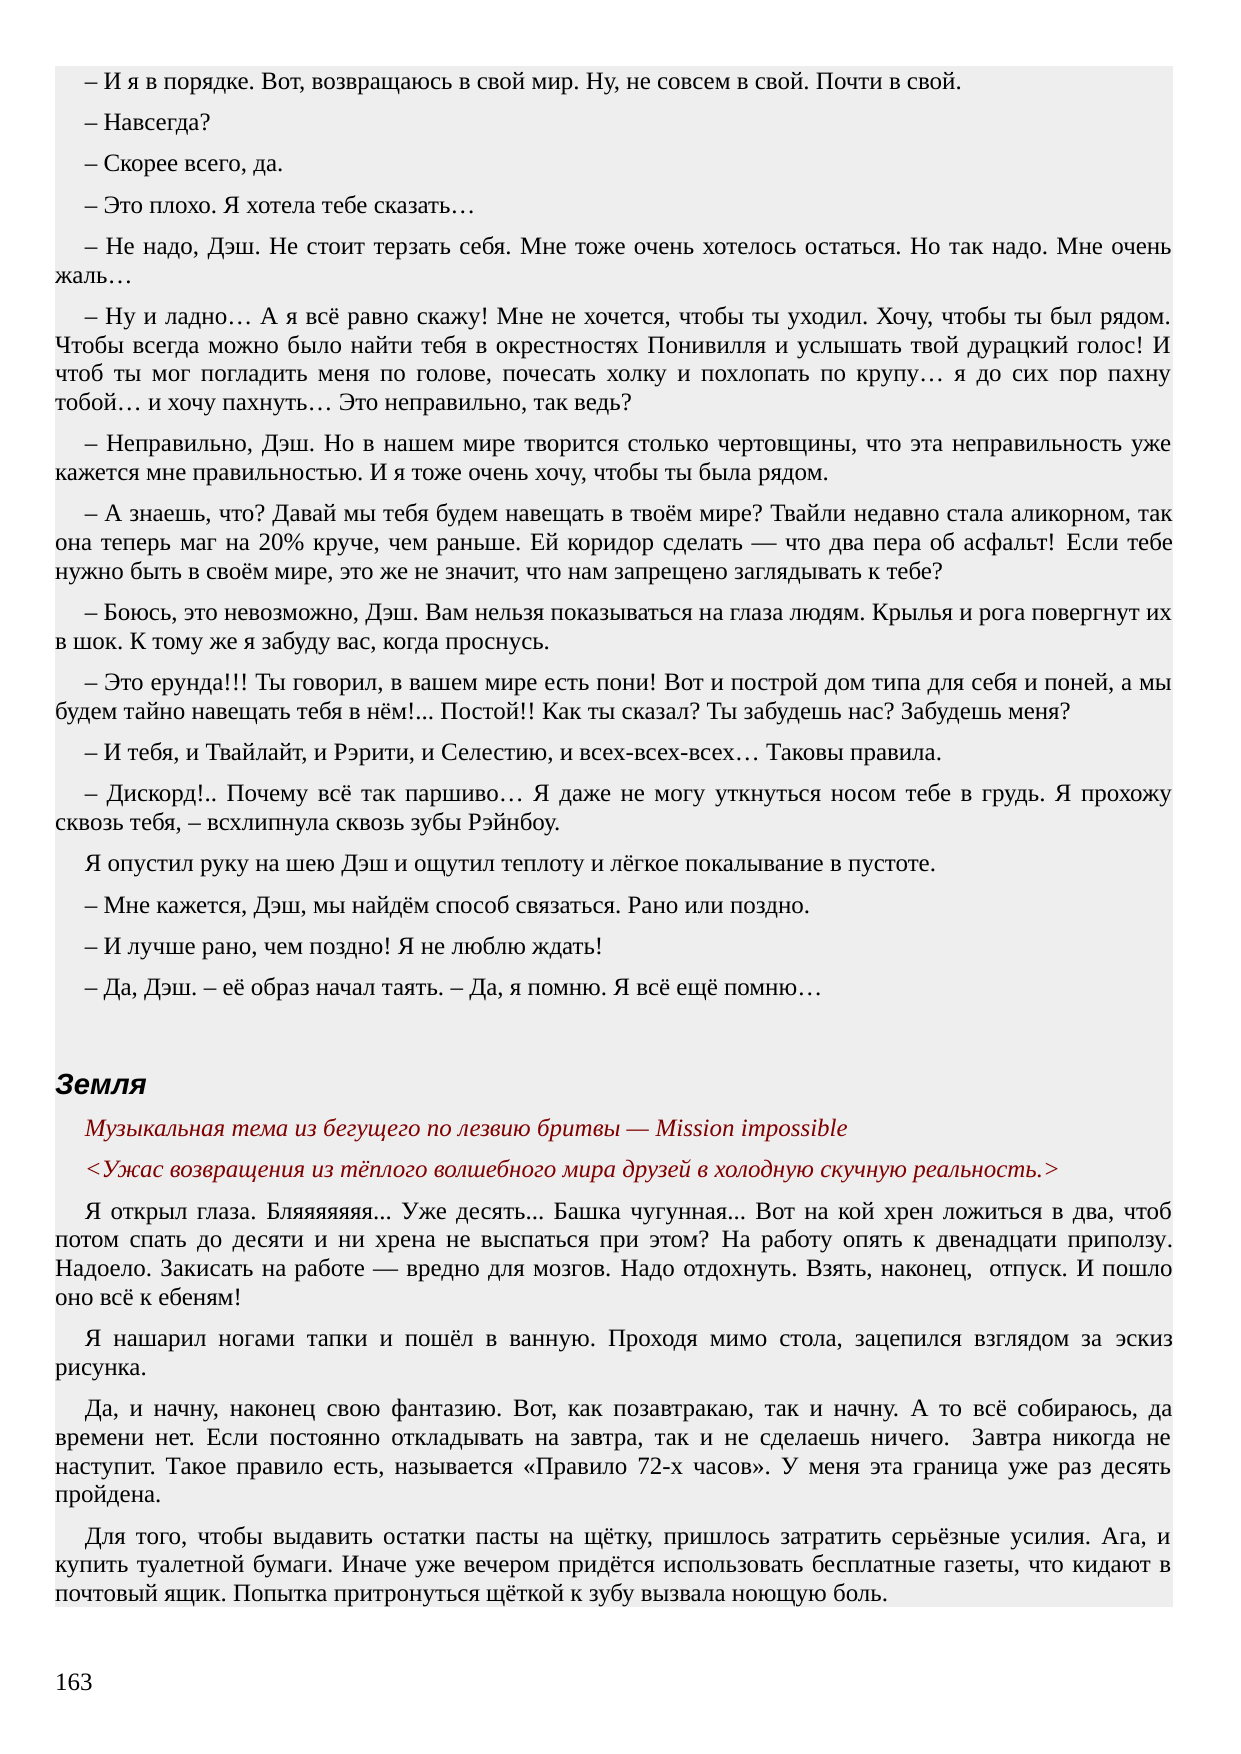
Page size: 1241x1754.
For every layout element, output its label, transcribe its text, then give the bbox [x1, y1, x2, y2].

text – Не надо, Дэш. Не стоит терзать себя. Мне тоже очень хотелось остаться. Но так надо. Мне очень жаль… [55, 231, 1173, 288]
text Я нашарил ногами тапки и пошёл в ванную. Проходя мимо стола, зацепился взглядом за эскиз рисунка. [55, 1323, 1173, 1381]
text Да, и начну, наконец свою фантазию. Вот, как позавтракаю, так и начну. А то всё собираюсь, да времени нет. Если постоянно откладывать на завтра, так и не сделаешь ничего. Завтра никогда не наступит. Такое правило есть, называется «Правило 72-х часов». У меня эта граница уже раз десять пройдена. [55, 1393, 1173, 1508]
text – И тебя, и Твайлайт, и Рэрити, и Селестию, и всех-всех-всех… Таковы правила. [55, 737, 1173, 766]
text – Это плохо. Я хотела тебе сказать… [55, 190, 1173, 218]
text – Ну и ладно… А я всё равно скажу! Мне не хочется, чтобы ты уходил. Хочу, чтобы ты был рядом. Чтобы всегда можно было найти тебя в окрестностях Понивилля и услышать твой дурацкий голос! И чтоб ты мог погладить меня по голове, почесать холку и похлопать по крупу… я до сих пор пахну тобой… и хочу пахнуть… Это неправильно, так ведь? [55, 301, 1173, 416]
text – Мне кажется, Дэш, мы найдём способ связаться. Рано или поздно. [55, 890, 1173, 918]
text – Это ерунда!!! Ты говорил, в вашем мире есть пони! Вот и построй дом типа для себя и поней, а мы будем тайно навещать тебя в нём!... Постой!! Как ты сказал? Ты забудешь нас? Забудешь меня? [55, 667, 1173, 725]
text – Дискорд!.. Почему всё так паршиво… Я даже не могу уткнуться носом тебе в грудь. Я прохожу сквозь тебя, – всхлипнула сквозь зубы Рэйнбоу. [55, 778, 1173, 836]
text – Навсегда? [55, 107, 1173, 136]
text <Ужас возвращения из тёплого волшебного мира друзей в холодную скучную реальность.> [55, 1154, 1173, 1183]
text – Скорее всего, да. [55, 148, 1173, 177]
text Я открыл глаза. Бляяяяяяя... Уже десять... Башка чугунная... Вот на кой хрен ложиться в два, чтоб потом спать до десяти и ни хрена не выспаться при этом? На работу опять к двенадцати приползу. Надоело. Закисать на работе — вредно для мозгов. Надо отдохнуть. Взять, наконец, отпуск. И пошло оно всё к ебеням! [55, 1196, 1173, 1311]
text – Да, Дэш. – её образ начал таять. – Да, я помню. Я всё ещё помню… [55, 972, 1173, 1001]
text – И я в порядке. Вот, возвращаюсь в свой мир. Ну, не совсем в свой. Почти в свой. [55, 66, 1173, 95]
text Я опустил руку на шею Дэш и ощутил теплоту и лёгкое покалывание в пустоте. [55, 848, 1173, 877]
text Музыкальная тема из бегущего по лезвию бритвы — Mission impossible [55, 1113, 1173, 1142]
text – И лучше рано, чем поздно! Я не люблю ждать! [55, 931, 1173, 960]
text – Неправильно, Дэш. Но в нашем мире творится столько чертовщины, что эта неправильность уже кажется мне правильностью. И я тоже очень хочу, чтобы ты была рядом. [55, 428, 1173, 486]
text – Боюсь, это невозможно, Дэш. Вам нельзя показываться на глаза людям. Крылья и рога повергнут их в шок. К тому же я забуду вас, когда проснусь. [55, 597, 1173, 655]
text – А знаешь, что? Давай мы тебя будем навещать в твоём мире? Твайли недавно стала аликорном, так она теперь маг на 20% круче, чем раньше. Ей коридор сделать — что два пера об асфальт! Если тебе нужно быть в своём мире, это же не значит, что нам запрещено заглядывать к тебе? [55, 498, 1173, 585]
subtitle Земля [55, 1067, 1173, 1101]
text Для того, чтобы выдавить остатки пасты на щётку, пришлось затратить серьёзные усилия. Ага, и купить туалетной бумаги. Иначе уже вечером придётся использовать бесплатные газеты, что кидают в почтовый ящик. Попытка притронуться щёткой к зубу вызвала ноющую боль. [55, 1521, 1173, 1607]
